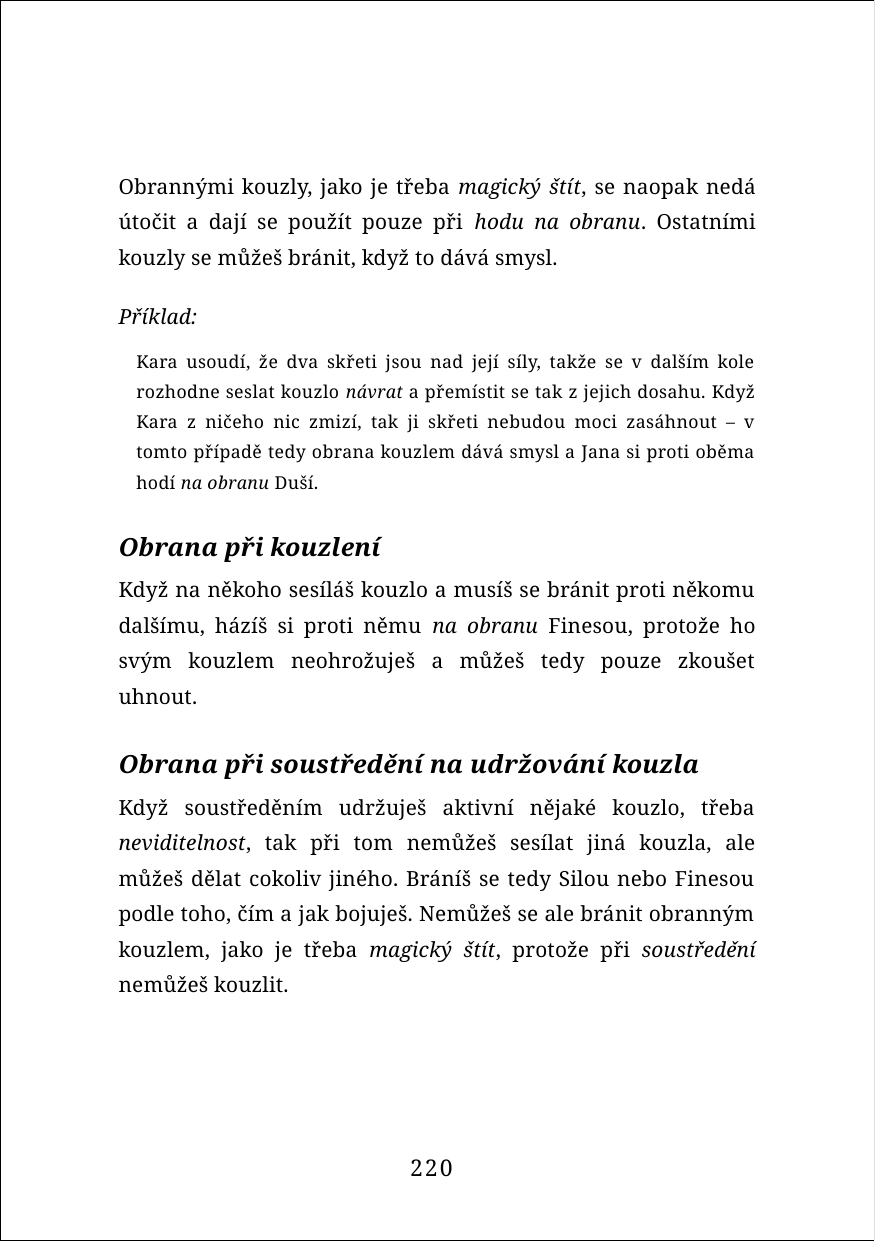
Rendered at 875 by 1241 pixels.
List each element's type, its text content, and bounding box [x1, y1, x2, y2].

text Kara usoudí, že dva skřeti jsou nad její síly, takže se v dalším kole rozhodne seslat kouzlo návrat a přemístit se tak z jejich dosahu. Když Kara z ničeho nic zmizí, tak ji skřeti nebudou moci zasáhnout – v tomto případě tedy obrana kouzlem dává smysl a Jana si proti oběma hodí na obranu Duší. [136, 349, 756, 494]
text Obrannými kouzly, jako je třeba magický štít, se naopak nedá útočit a dají se použít pouze při hodu na obranu. Ostatními kouzly se můžeš bránit, když to dává smysl. [118, 172, 756, 271]
text Příklad: [118, 302, 756, 330]
text Když na někoho sesíláš kouzlo a musíš se bránit proti někomu dalšímu, házíš si proti němu na obranu Finesou, protože ho svým kouzlem neohrožuješ a můžeš tedy pouze zkoušet uhnout. [118, 576, 756, 711]
subtitle Obrana při soustředění na udržování kouzla [118, 747, 756, 781]
subtitle Obrana při kouzlení [118, 530, 756, 564]
text Když soustředěním udržuješ aktivní nějaké kouzlo, třeba neviditelnost, tak při tom nemůžeš sesílat jiná kouzla, ale můžeš dělat cokoliv jiného. Bráníš se tedy Silou nebo Finesou podle toho, čím a jak bojuješ. Nemůžeš se ale bránit obranným kouzlem, jako je třeba magický štít, protože při soustředění nemůžeš kouzlit. [118, 793, 756, 999]
